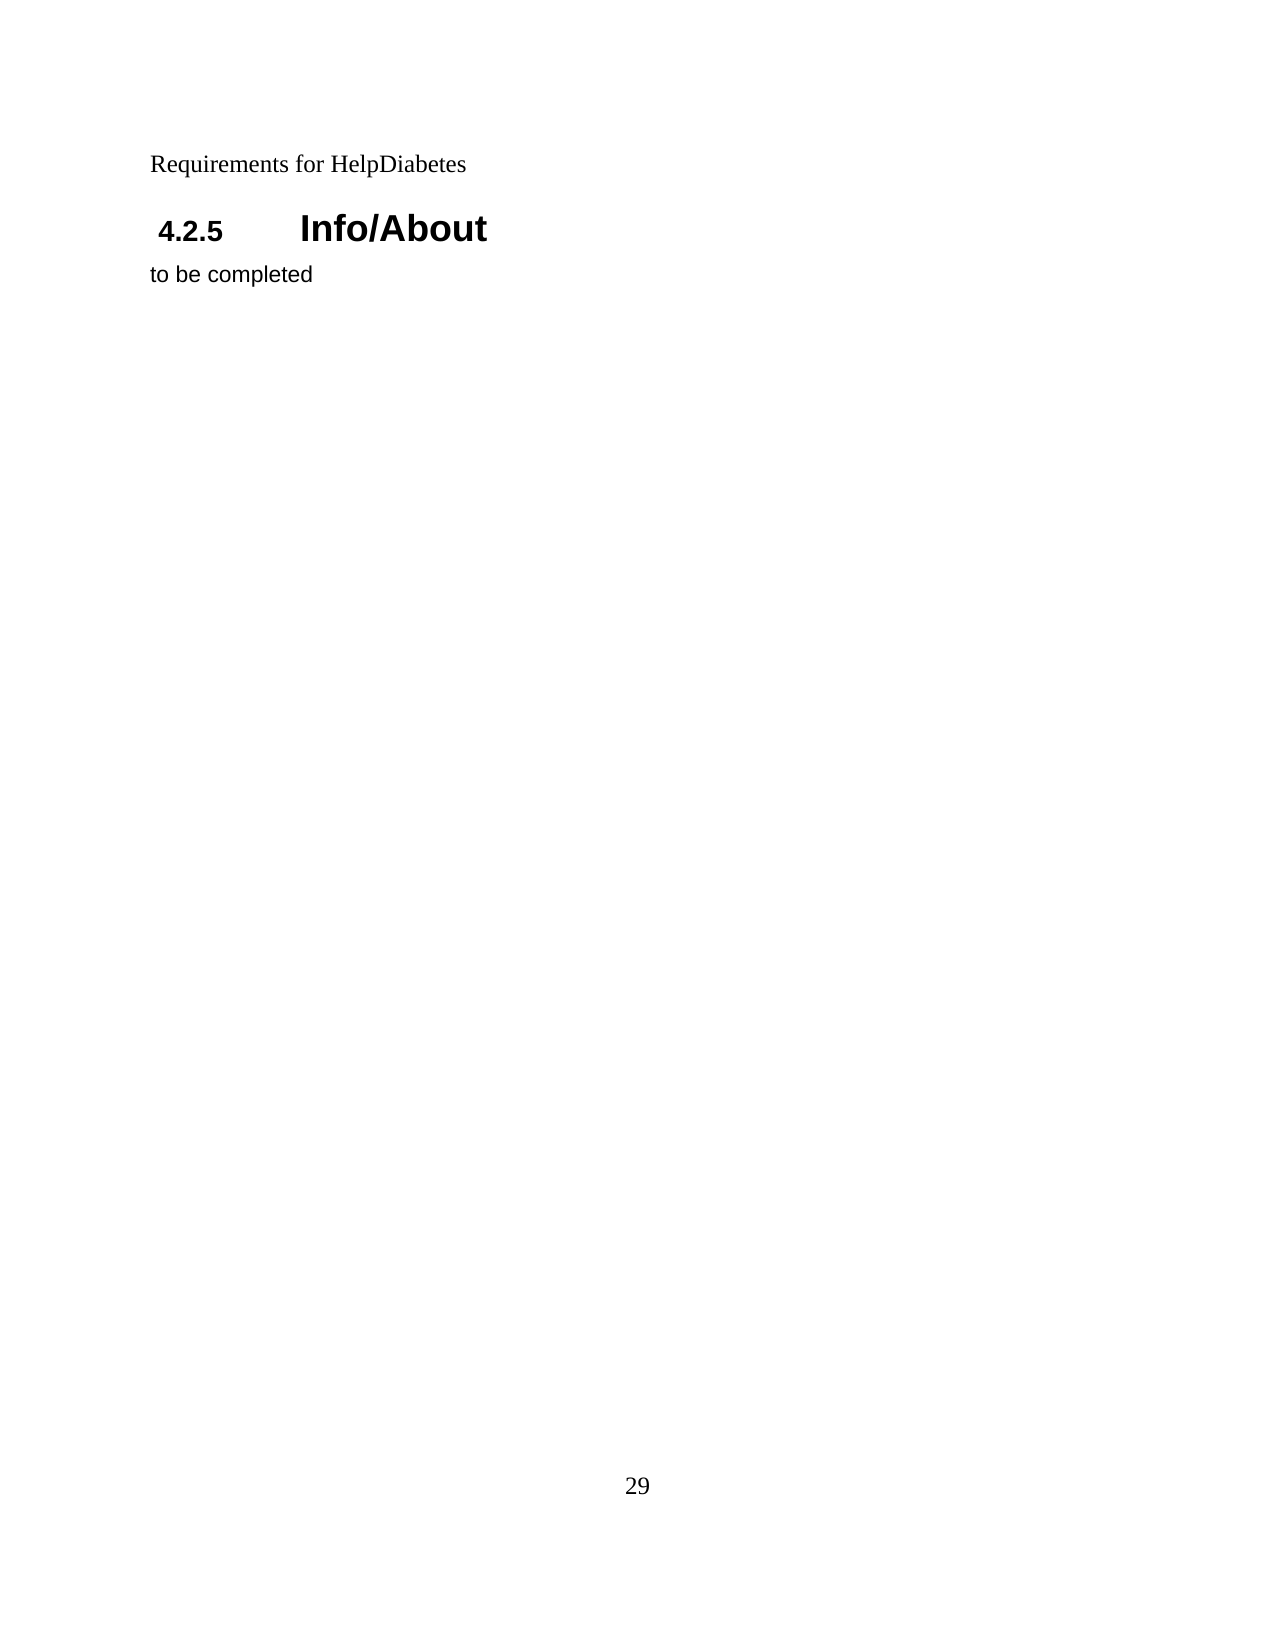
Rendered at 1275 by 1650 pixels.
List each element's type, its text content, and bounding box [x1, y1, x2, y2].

text to be completed [150, 262, 1125, 287]
subtitle Info/About [150, 207, 1125, 249]
